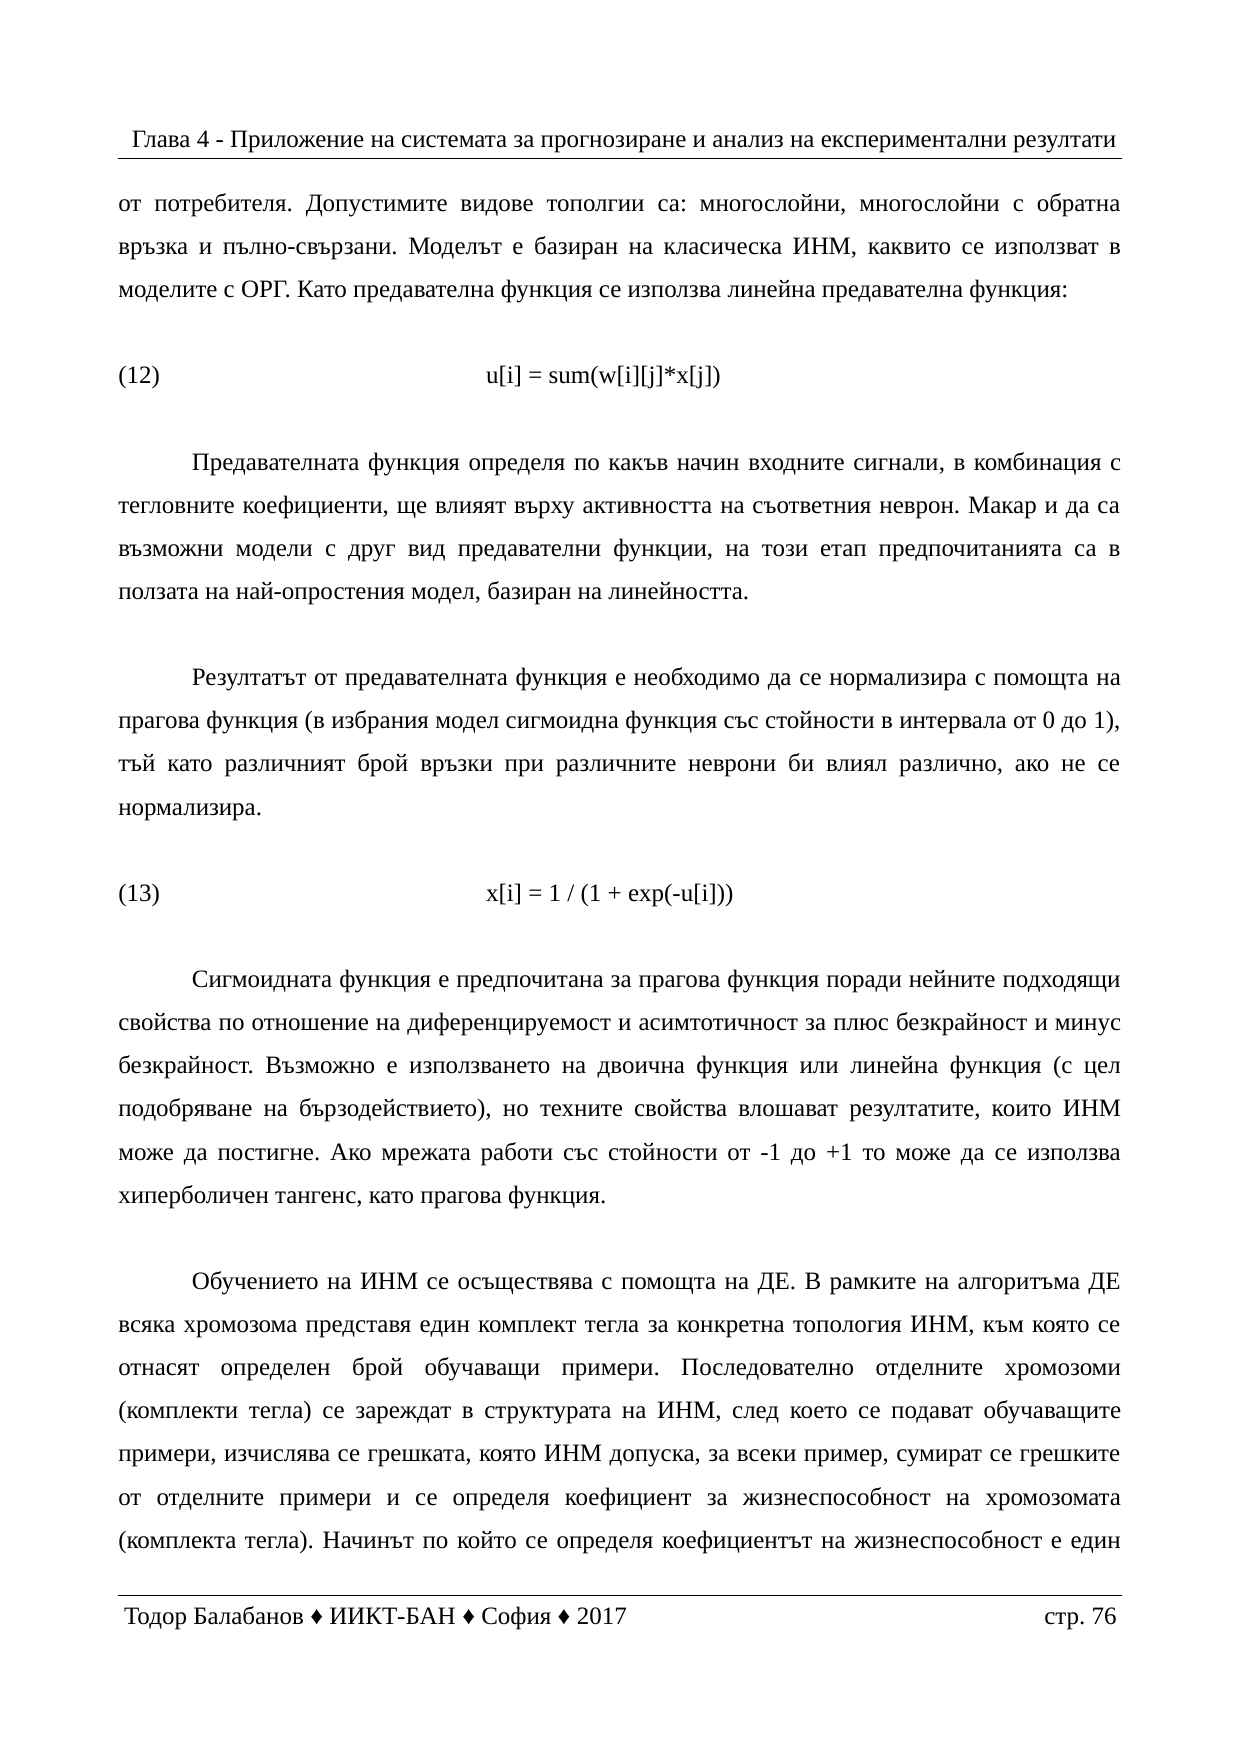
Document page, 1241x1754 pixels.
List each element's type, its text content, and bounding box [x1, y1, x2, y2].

text (12) u[i] = sum(w[i][j]*x[j]) [118, 360, 1122, 389]
text Резултатът от предавателната функция е необходимо да се нормализира с помощта на прагова функция (в избрания модел сигмоидна функция със стойности в интервала от 0 до 1), тъй като различният брой връзки при различните неврони би влиял различно, ако не се нормализира. [118, 662, 1122, 820]
text Обучението на ИНМ се осъществява с помощта на ДЕ. В рамките на алгоритъма ДЕ всяка хромозома представя един комплект тегла за конкретна топология ИНМ, към която се отнасят определен брой обучаващи примери. Последователно отделните хромозоми (комплекти тегла) се зареждат в структурата на ИНМ, след което се подават обучаващите примери, изчислява се грешката, която ИНМ допуска, за всеки пример, сумират се грешките от отделните примери и се определя коефициент за жизнеспособност на хромозомата (комплекта тегла). Начинът по който се определя коефициентът на жизнеспособност е един [118, 1266, 1122, 1553]
text Предавателната функция определя по какъв начин входните сигнали, в комбинация с тегловните коефициенти, ще влияят върху активността на съответния неврон. Макар и да са възможни модели с друг вид предавателни функции, на този етап предпочитанията са в ползата на най-опростения модел, базиран на линейността. [118, 447, 1122, 605]
text (13) x[i] = 1 / (1 + exp(-u[i])) [118, 878, 1122, 907]
text Сигмоидната функция е предпочитана за прагова функция поради нейните подходящи свойства по отношение на диференцируемост и асимтотичност за плюс безкрайност и минус безкрайност. Възможно е използването на двоична функция или линейна функция (с цел подобряване на бързодействието), но техните свойства влошават резултатите, които ИНМ може да постигне. Ако мрежата работи със стойности от -1 до +1 то може да се използва хиперболичен тангенс, като прагова функция. [118, 964, 1122, 1208]
text от потребителя. Допустимите видове тополгии са: многослойни, многослойни с обратна връзка и пълно-свързани. Моделът е базиран на класическа ИНМ, каквито се използват в моделите с ОРГ. Като предавателна функция се използва линейна предавателна функция: [118, 188, 1122, 303]
